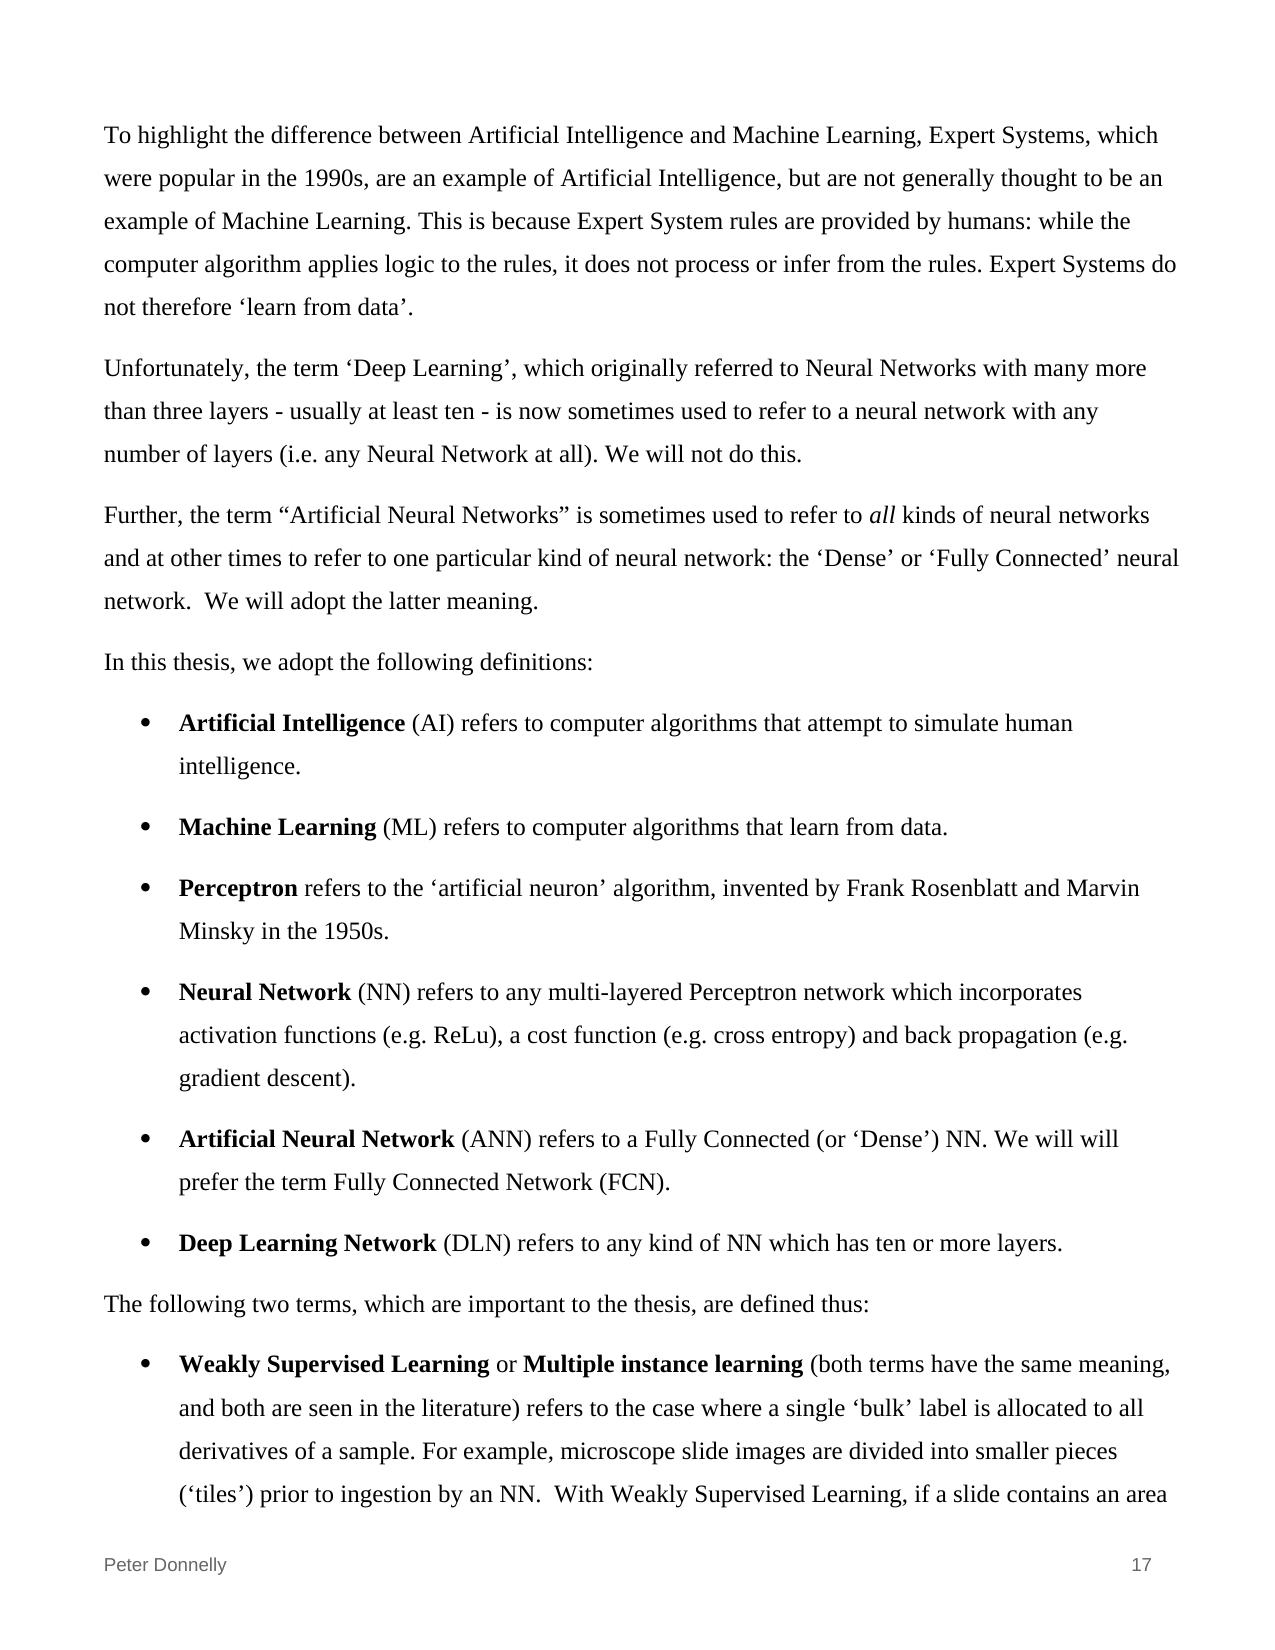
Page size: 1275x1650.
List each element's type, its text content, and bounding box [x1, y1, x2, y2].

list Artificial Intelligence (AI) refers to computer algorithms that attempt to simulate human intelligence. [141, 708, 1181, 780]
list Machine Learning (ML) refers to computer algorithms that learn from data. [141, 812, 1181, 841]
list Perceptron refers to the ‘artificial neuron’ algorithm, invented by Frank Rosenblatt and Marvin Minsky in the 1950s. [141, 873, 1181, 945]
text To highlight the difference between Artificial Intelligence and Machine Learning, Expert Systems, which were popular in the 1990s, are an example of Artificial Intelligence, but are not generally thought to be an example of Machine Learning. This is because Expert System rules are provided by humans: while the computer algorithm applies logic to the rules, it does not process or infer from the rules. Expert Systems do not therefore ‘learn from data’. [103, 120, 1181, 321]
list Neural Network (NN) refers to any multi-layered Perceptron network which incorporates activation functions (e.g. ReLu), a cost function (e.g. cross entropy) and back propagation (e.g. gradient descent). [141, 977, 1181, 1092]
list Weakly Supervised Learning or Multiple instance learning (both terms have the same meaning, and both are seen in the literature) refers to the case where a single ‘bulk’ label is allocated to all derivatives of a sample. For example, microscope slide images are divided into smaller pieces (‘tiles’) prior to ingestion by an NN. With Weakly Supervised Learning, if a slide contains an area [141, 1349, 1181, 1508]
text The following two terms, which are important to the thesis, are defined thus: [103, 1289, 1181, 1317]
text Unfortunately, the term ‘Deep Learning’, which originally referred to Neural Networks with many more than three layers - usually at least ten - is now sometimes used to refer to a neural network with any number of layers (i.e. any Neural Network at all). We will not do this. [103, 353, 1181, 468]
list Deep Learning Network (DLN) refers to any kind of NN which has ten or more layers. [141, 1228, 1181, 1257]
list Artificial Neural Network (ANN) refers to a Fully Connected (or ‘Dense’) NN. We will will prefer the term Fully Connected Network (FCN). [141, 1124, 1181, 1196]
text Further, the term “Artificial Neural Networks” is sometimes used to refer to all kinds of neural networks and at other times to refer to one particular kind of neural network: the ‘Dense’ or ‘Fully Connected’ neural network. We will adopt the latter meaning. [103, 500, 1181, 615]
text In this thesis, we adopt the following definitions: [103, 647, 1181, 676]
